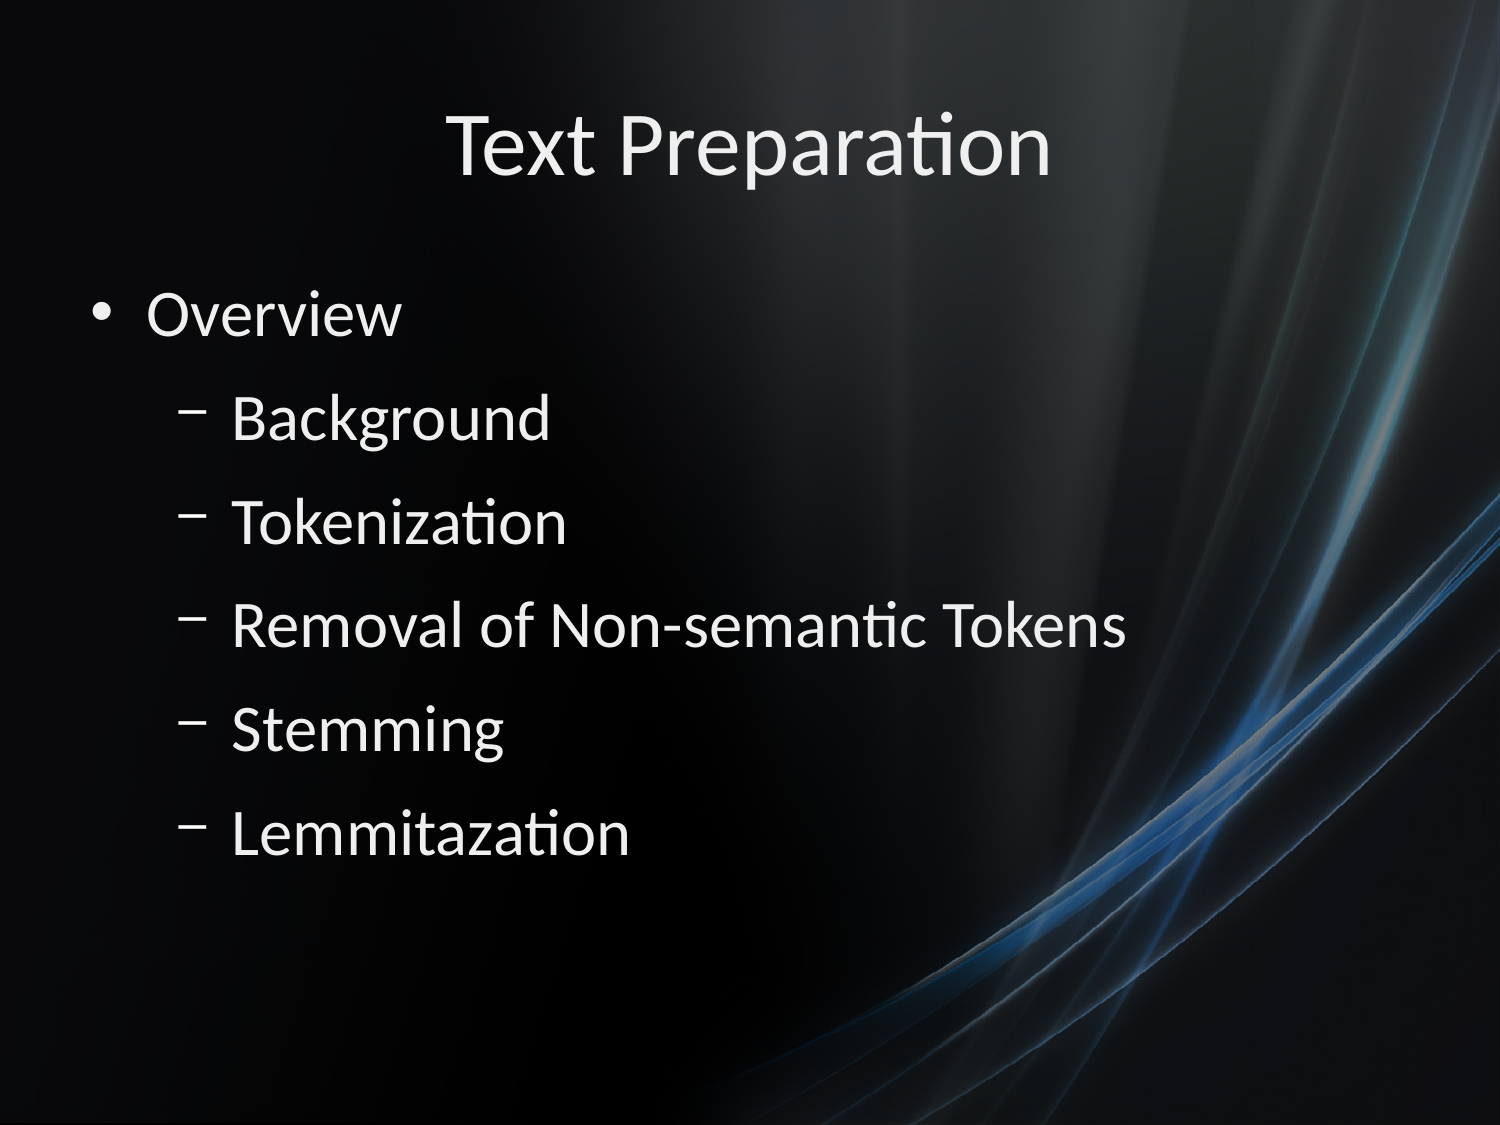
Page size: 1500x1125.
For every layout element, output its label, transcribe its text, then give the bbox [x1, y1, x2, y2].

text_box [0, 0, 1500, 1125]
list Overview Background Tokenization Removal of Non-semantic Tokens Stemming Lemmitazation [75, 262, 1425, 1005]
title Text Preparation [75, 45, 1425, 233]
